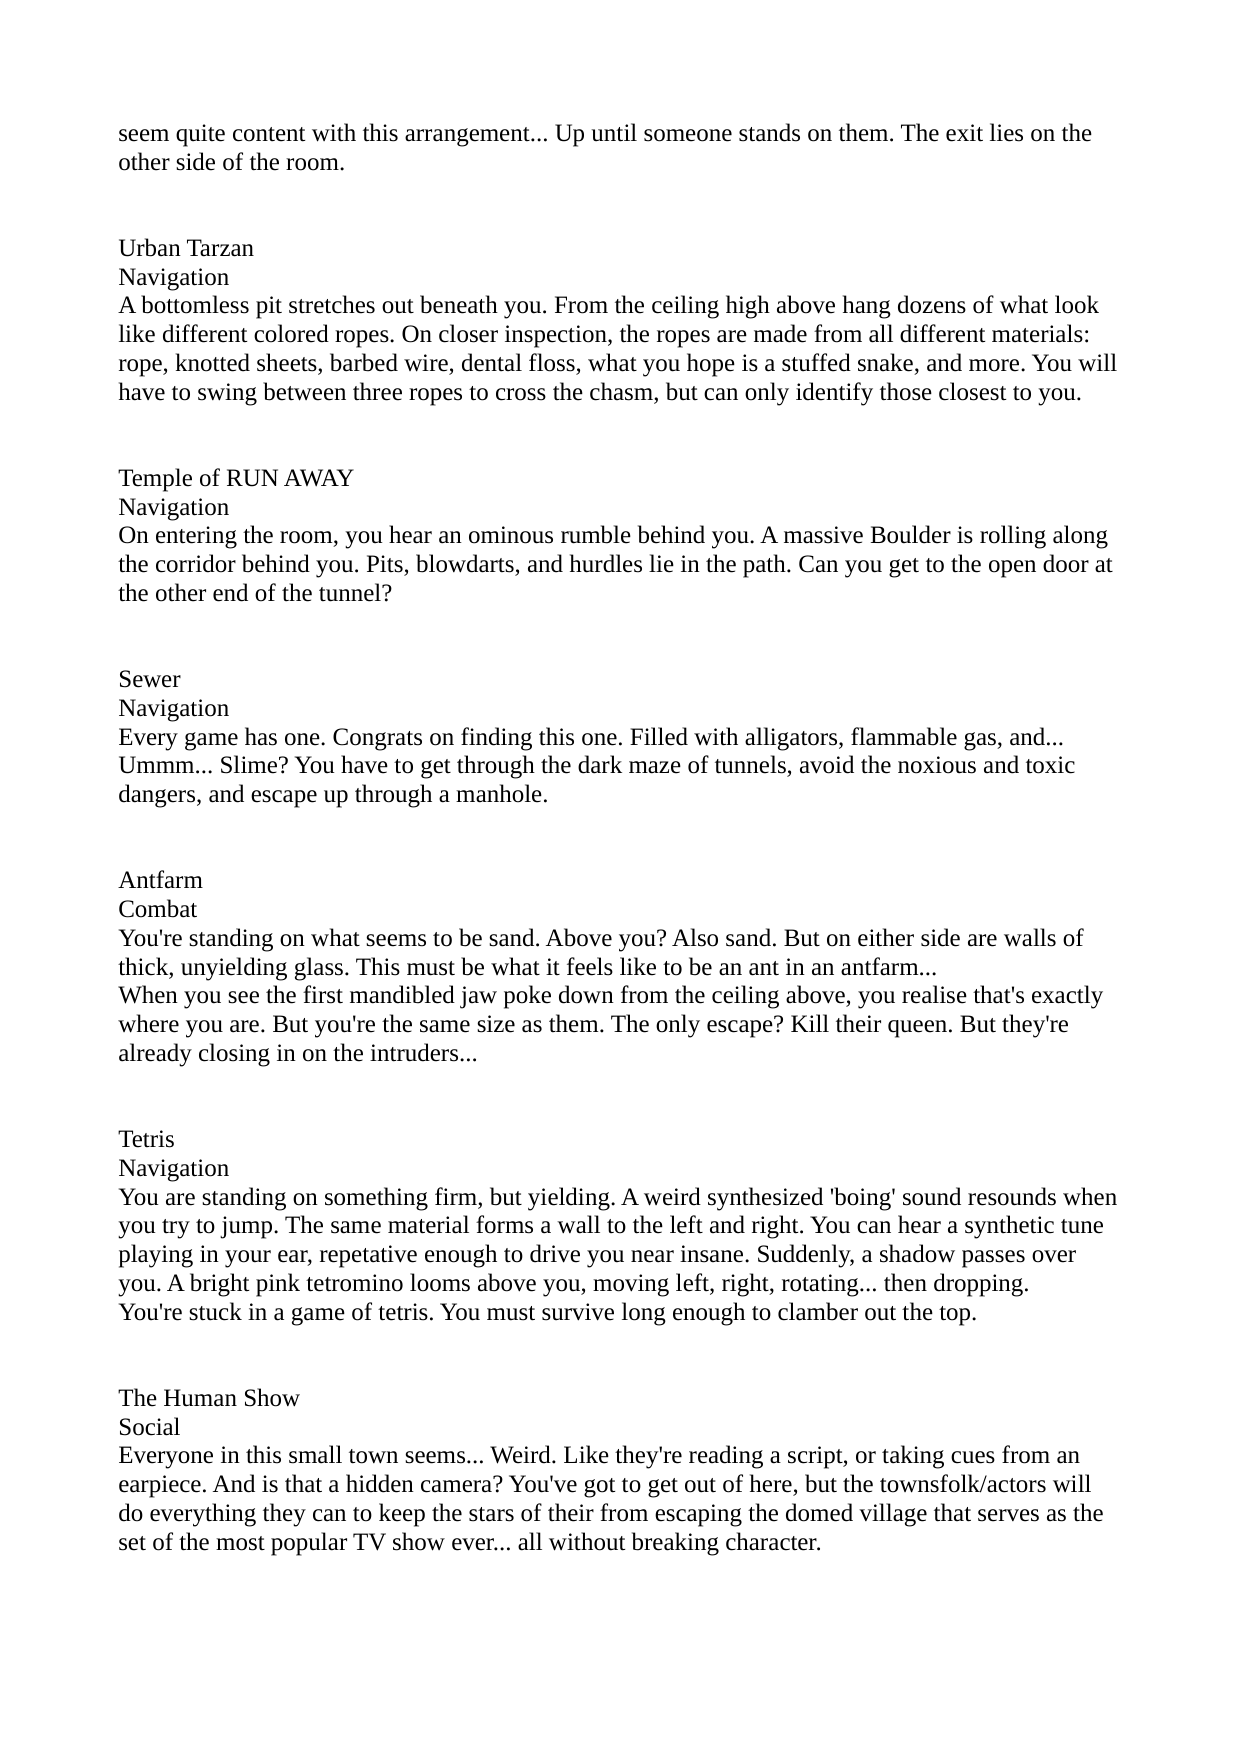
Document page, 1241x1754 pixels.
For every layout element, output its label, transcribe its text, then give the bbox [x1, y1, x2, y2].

text Antfarm [118, 866, 1122, 894]
text Temple of RUN AWAY [118, 463, 1122, 492]
text Navigation [118, 1153, 1122, 1182]
text Sewer [118, 664, 1122, 693]
text When you see the first mandibled jaw poke down from the ceiling above, you realise that's exactly where you are. But you're the same size as them. The only escape? Kill their queen. But they're already closing in on the intruders... [118, 981, 1122, 1067]
text On entering the room, you hear an ominous rumble behind you. A massive Boulder is rolling along the corridor behind you. Pits, blowdarts, and hurdles lie in the path. Can you get to the open door at the other end of the tunnel? [118, 521, 1122, 607]
text Tetris [118, 1124, 1122, 1153]
text Navigation [118, 492, 1122, 521]
text The Human Show [118, 1383, 1122, 1412]
text Navigation Every game has one. Congrats on finding this one. Filled with alligators, flammable gas, and... Ummm... Slime? You have to get through the dark maze of tunnels, avoid the noxious and toxic dangers, and escape up through a manhole. [118, 693, 1122, 808]
text Navigation A bottomless pit stretches out beneath you. From the ceiling high above hang dozens of what look like different colored ropes. On closer inspection, the ropes are made from all different materials: rope, knotted sheets, barbed wire, dental floss, what you hope is a stuffed snake, and more. You will have to swing between three ropes to cross the chasm, but can only identify those closest to you. [118, 262, 1122, 406]
text Urban Tarzan [118, 233, 1122, 262]
text seem quite content with this arrangement... Up until someone stands on them. The exit lies on the other side of the room. [118, 118, 1122, 176]
text Everyone in this small town seems... Weird. Like they're reading a script, or taking cues from an earpiece. And is that a hidden camera? You've got to get out of here, but the townsfolk/actors will do everything they can to keep the stars of their from escaping the domed village that serves as the set of the most popular TV show ever... all without breaking character. [118, 1441, 1122, 1556]
text Combat [118, 894, 1122, 923]
text Social [118, 1412, 1122, 1441]
text You're stuck in a game of tetris. You must survive long enough to clamber out the top. [118, 1297, 1122, 1326]
text You are standing on something firm, but yielding. A weird synthesized 'boing' sound resounds when you try to jump. The same material forms a wall to the left and right. You can hear a synthetic tune playing in your ear, repetative enough to drive you near insane. Suddenly, a shadow passes over you. A bright pink tetromino looms above you, moving left, right, rotating... then dropping. [118, 1182, 1122, 1297]
text You're standing on what seems to be sand. Above you? Also sand. But on either side are walls of thick, unyielding glass. This must be what it feels like to be an ant in an antfarm... [118, 923, 1122, 981]
